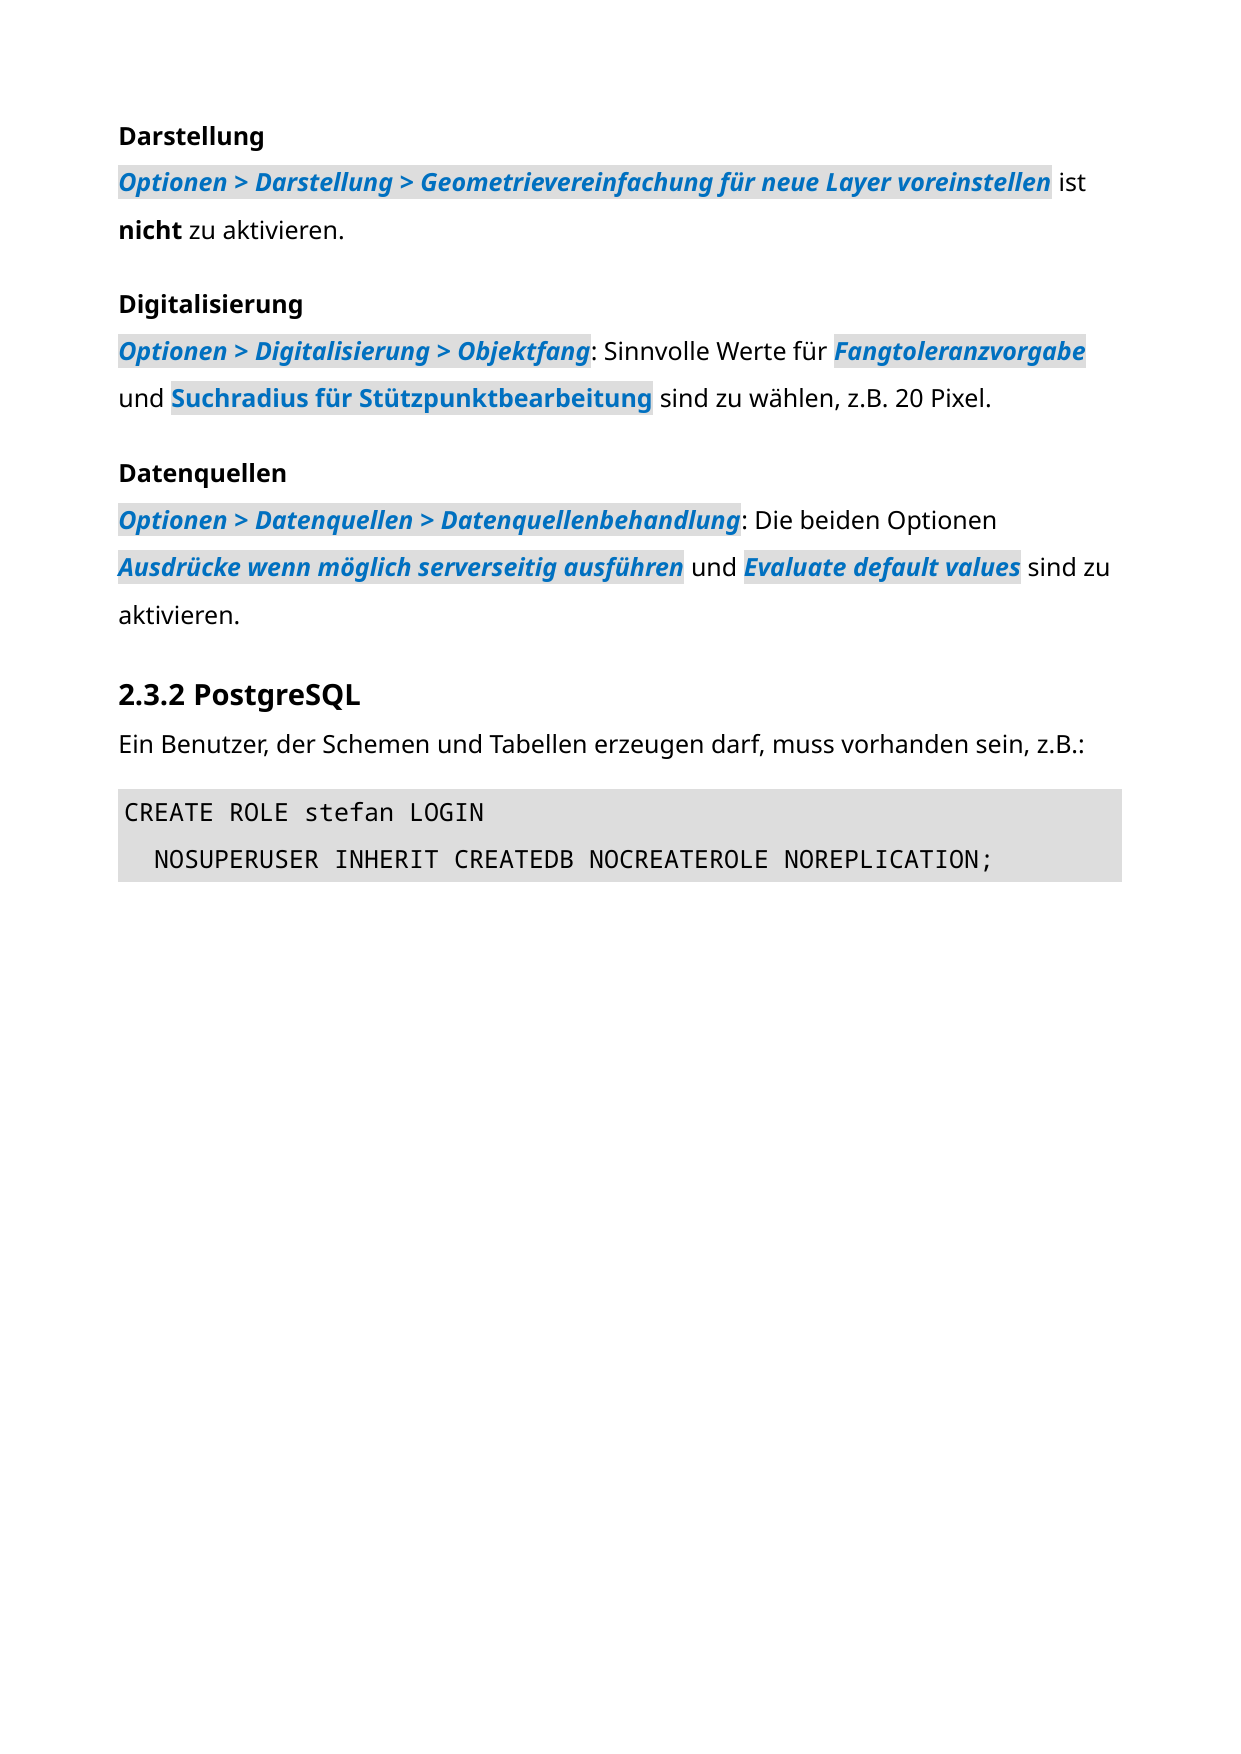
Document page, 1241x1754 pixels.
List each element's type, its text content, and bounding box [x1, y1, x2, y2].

subtitle Digitalisierung [118, 287, 1122, 321]
subtitle Darstellung [118, 118, 1122, 152]
table_header CREATE ROLE stefan LOGIN NOSUPERUSER INHERIT CREATEDB NOCREATEROLE NOREPLICATION; [118, 789, 1122, 882]
text Optionen > Digitalisierung > Objektfang: Sinnvolle Werte für Fangtoleranzvorgabe und Suchradius für Stützpunktbearbeitung sind zu wählen, z.B. 20 Pixel. [118, 333, 1122, 415]
subtitle Datenquellen [118, 456, 1122, 490]
text Optionen > Darstellung > Geometrievereinfachung für neue Layer voreinstellen ist nicht zu aktivieren. [118, 165, 1122, 246]
subtitle PostgreSQL [118, 674, 1122, 714]
text Ein Benutzer, der Schemen und Tabellen erzeugen darf, muss vorhanden sein, z.B.: [118, 727, 1122, 761]
text Optionen > Datenquellen > Datenquellenbehandlung: Die beiden Optionen Ausdrücke wenn möglich serverseitig ausführen und Evaluate default values sind zu aktivieren. [118, 502, 1122, 632]
